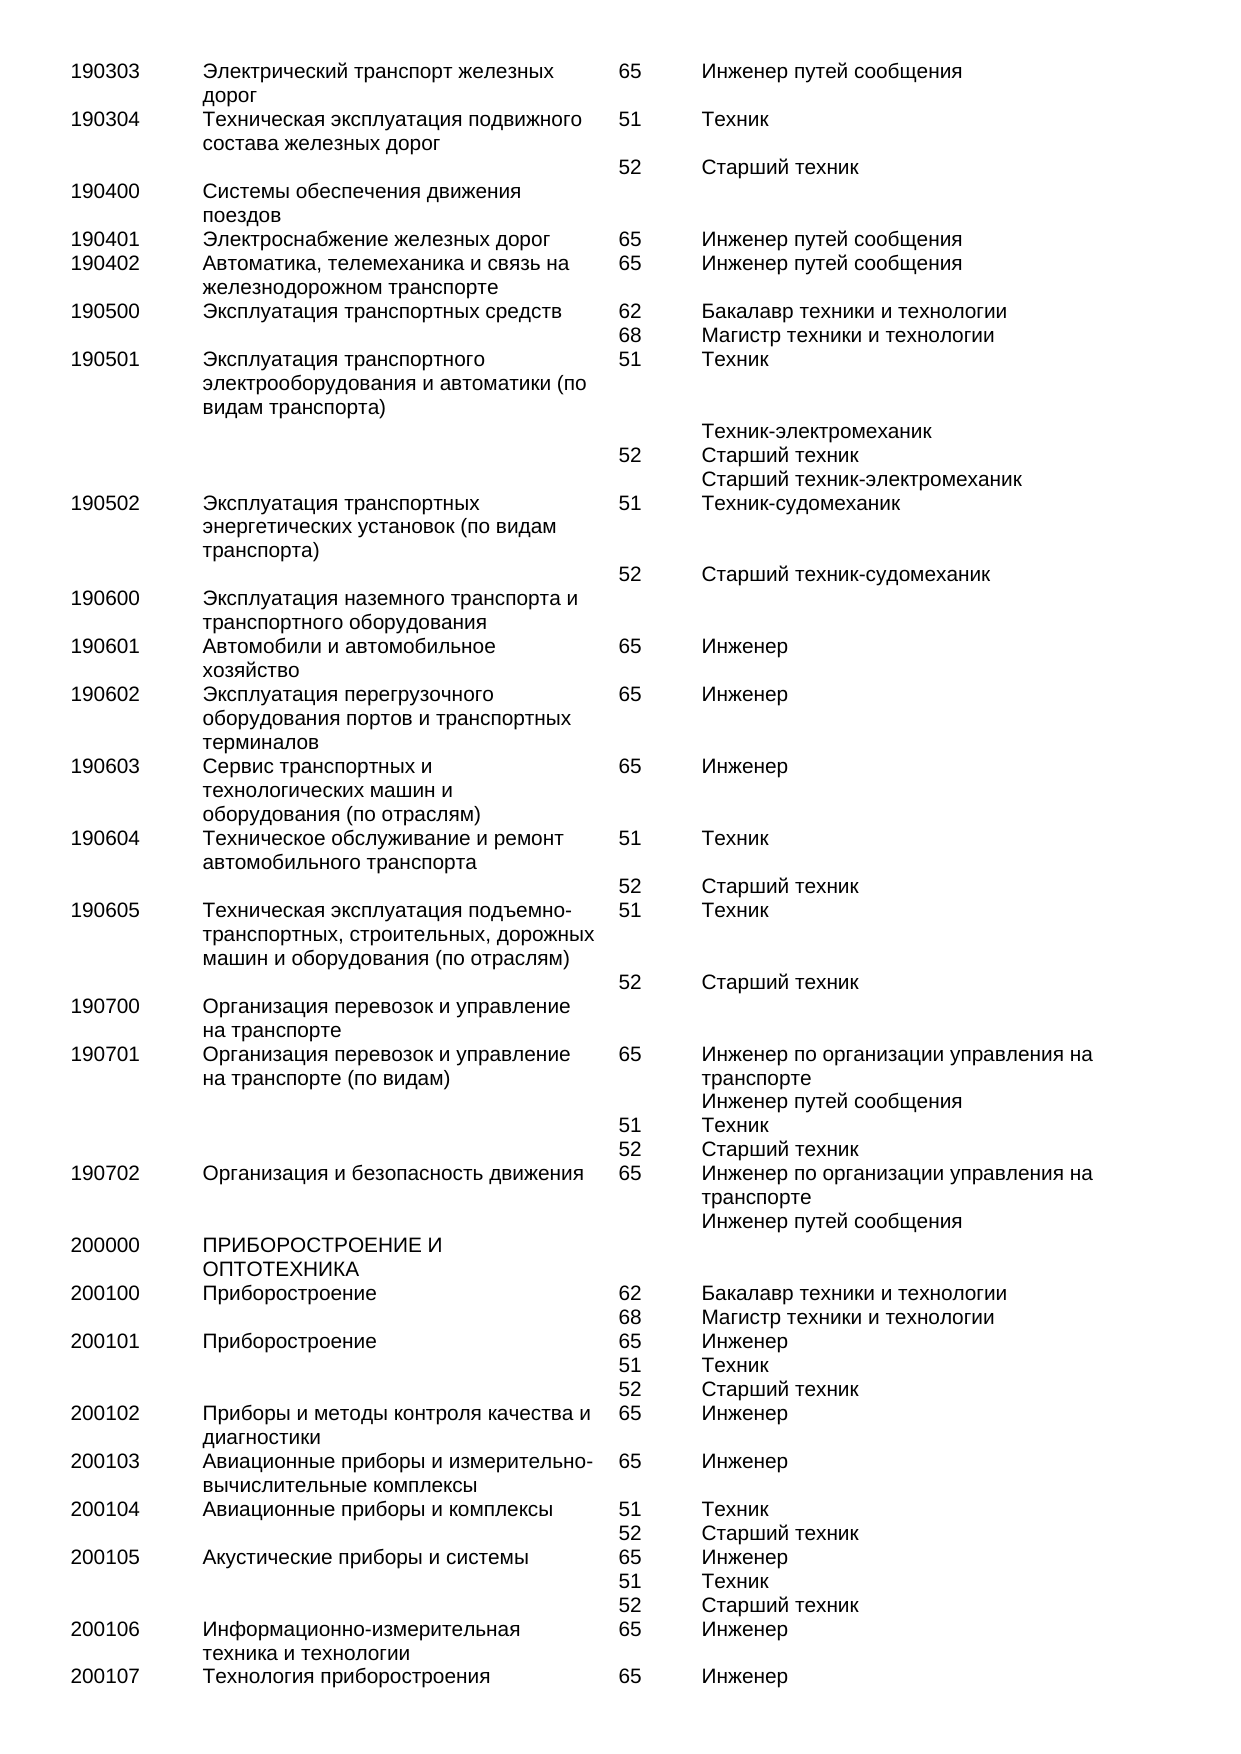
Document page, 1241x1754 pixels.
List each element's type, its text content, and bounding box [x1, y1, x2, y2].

table_cell 65 [607, 1616, 690, 1664]
table_cell Инженер [690, 634, 1181, 682]
table_cell 68 [607, 1305, 690, 1329]
table_cell Техник [690, 1569, 1181, 1592]
table_cell [607, 179, 690, 227]
table_cell 52 [607, 1137, 690, 1161]
table_cell 190602 [59, 682, 191, 754]
table_cell Инженер путей сообщения [690, 251, 1181, 299]
table_cell Инженер по организации управления на транспорте [690, 1161, 1181, 1209]
table_cell [191, 562, 607, 586]
table_cell [59, 562, 191, 586]
table_cell 51 [607, 1353, 690, 1377]
table_cell Инженер путей сообщения [690, 59, 1181, 107]
table_cell Эксплуатация транспортных средств [191, 299, 607, 323]
table_cell 65 [607, 1664, 690, 1688]
table_cell Организация перевозок и управление на транспорте [191, 994, 607, 1041]
table_cell 52 [607, 1377, 690, 1401]
table_cell Инженер [690, 1401, 1181, 1449]
table_cell Инженер [690, 1545, 1181, 1568]
table_cell Информационно-измерительная техника и технологии [191, 1616, 607, 1664]
table_cell 52 [607, 443, 690, 466]
table_cell Автомобили и автомобильное хозяйство [191, 634, 607, 682]
table_cell Старший техник-электромеханик [690, 466, 1181, 490]
table_cell Авиационные приборы и комплексы [191, 1497, 607, 1521]
table_cell 65 [607, 682, 690, 754]
table_cell 62 [607, 1281, 690, 1305]
table_cell 190604 [59, 826, 191, 874]
table_cell Старший техник [690, 1137, 1181, 1161]
table_cell 200104 [59, 1497, 191, 1521]
table_cell Магистр техники и технологии [690, 1305, 1181, 1329]
table_cell Автоматика, телемеханика и связь на железнодорожном транспорте [191, 251, 607, 299]
table_cell [191, 1209, 607, 1233]
table_cell 62 [607, 299, 690, 323]
table_cell [59, 1305, 191, 1329]
table_cell [59, 155, 191, 179]
table_cell [59, 1353, 191, 1377]
table_cell [191, 1305, 607, 1329]
table_cell Приборы и методы контроля качества и диагностики [191, 1401, 607, 1449]
table_cell 200105 [59, 1545, 191, 1568]
table_cell Инженер путей сообщения [690, 1209, 1181, 1233]
table_cell [191, 1089, 607, 1113]
table_cell Приборостроение [191, 1329, 607, 1353]
table_cell Инженер [690, 1329, 1181, 1353]
table_cell [607, 1089, 690, 1113]
table_cell 190605 [59, 898, 191, 969]
table_cell 65 [607, 634, 690, 682]
table_cell 51 [607, 490, 690, 562]
table_cell 68 [607, 323, 690, 347]
table_cell [59, 1569, 191, 1592]
table_cell Магистр техники и технологии [690, 323, 1181, 347]
table_cell Бакалавр техники и технологии [690, 1281, 1181, 1305]
table_cell 200107 [59, 1664, 191, 1688]
table_cell [59, 323, 191, 347]
table_cell Инженер по организации управления на транспорте [690, 1041, 1181, 1089]
table_cell 65 [607, 1041, 690, 1089]
table_cell 65 [607, 1545, 690, 1568]
table_cell [607, 1209, 690, 1233]
table_cell [607, 419, 690, 442]
table_cell [690, 994, 1181, 1041]
table_cell Техник [690, 347, 1181, 418]
table_cell 52 [607, 155, 690, 179]
table_cell [191, 1521, 607, 1544]
table_cell 190303 [59, 59, 191, 107]
table_cell Техник [690, 826, 1181, 874]
table_cell 200103 [59, 1449, 191, 1497]
table_cell [607, 466, 690, 490]
table_cell Инженер [690, 754, 1181, 826]
table_cell [191, 1377, 607, 1401]
table_cell 52 [607, 562, 690, 586]
table_cell Старший техник [690, 155, 1181, 179]
table_cell Эксплуатация наземного транспорта и транспортного оборудования [191, 586, 607, 634]
table_cell 190402 [59, 251, 191, 299]
table_cell Технология приборостроения [191, 1664, 607, 1688]
table_cell 51 [607, 1497, 690, 1521]
table_cell Эксплуатация перегрузочного оборудования портов и транспортных терминалов [191, 682, 607, 754]
table_cell 65 [607, 1401, 690, 1449]
table_cell Организация и безопасность движения [191, 1161, 607, 1209]
table_cell 190600 [59, 586, 191, 634]
table_cell Техническая эксплуатация подъемно-транспортных, строительных, дорожных машин и оборудования (по отраслям) [191, 898, 607, 969]
table_cell 190500 [59, 299, 191, 323]
table_cell [690, 586, 1181, 634]
table_cell Старший техник-судомеханик [690, 562, 1181, 586]
table_cell 190502 [59, 490, 191, 562]
table_cell Техник [690, 1113, 1181, 1137]
table_cell [607, 586, 690, 634]
table_cell [59, 1521, 191, 1544]
table_cell Акустические приборы и системы [191, 1545, 607, 1568]
table_cell [191, 1593, 607, 1616]
table_cell 200106 [59, 1616, 191, 1664]
table_cell Техник [690, 1497, 1181, 1521]
table_cell [59, 1377, 191, 1401]
table_cell Старший техник [690, 874, 1181, 898]
table_cell Электроснабжение железных дорог [191, 227, 607, 251]
table_cell Старший техник [690, 970, 1181, 993]
table_cell 200102 [59, 1401, 191, 1449]
table_cell 190702 [59, 1161, 191, 1209]
table_cell 190501 [59, 347, 191, 418]
table_cell [59, 419, 191, 442]
table_cell Инженер путей сообщения [690, 1089, 1181, 1113]
table_cell Старший техник [690, 443, 1181, 466]
table_cell [59, 1137, 191, 1161]
table_cell [59, 874, 191, 898]
table_cell [690, 179, 1181, 227]
table_cell Техник-судомеханик [690, 490, 1181, 562]
table_cell [191, 1113, 607, 1137]
table_cell Эксплуатация транспортного электрооборудования и автоматики (по видам транспорта) [191, 347, 607, 418]
table_cell 65 [607, 59, 690, 107]
table_cell 65 [607, 754, 690, 826]
table_cell [59, 1209, 191, 1233]
table_cell 190701 [59, 1041, 191, 1089]
table_cell [191, 874, 607, 898]
table_cell 52 [607, 874, 690, 898]
table_cell [59, 443, 191, 466]
table_cell [59, 1593, 191, 1616]
table_cell [191, 466, 607, 490]
table_cell Старший техник [690, 1377, 1181, 1401]
table_cell [191, 1137, 607, 1161]
table_cell 52 [607, 1521, 690, 1544]
table_cell [59, 466, 191, 490]
table_cell [191, 419, 607, 442]
table_cell 200101 [59, 1329, 191, 1353]
table_cell ПРИБОРОСТРОЕНИЕ И ОПТОТЕХНИКА [191, 1233, 607, 1281]
table_cell [191, 970, 607, 993]
table_cell Инженер [690, 1449, 1181, 1497]
table_cell 190700 [59, 994, 191, 1041]
table_cell Старший техник [690, 1521, 1181, 1544]
table_cell 65 [607, 251, 690, 299]
table_cell Техническое обслуживание и ремонт автомобильного транспорта [191, 826, 607, 874]
table_cell [607, 994, 690, 1041]
table_cell 190601 [59, 634, 191, 682]
table_cell [59, 1113, 191, 1137]
table_cell [191, 1569, 607, 1592]
table_cell 52 [607, 1593, 690, 1616]
table_cell Электрический транспорт железных дорог [191, 59, 607, 107]
table_cell [191, 323, 607, 347]
table_cell Инженер [690, 682, 1181, 754]
table_cell Старший техник [690, 1593, 1181, 1616]
table_cell 190401 [59, 227, 191, 251]
table_cell Техник [690, 107, 1181, 155]
table_cell Техническая эксплуатация подвижного состава железных дорог [191, 107, 607, 155]
table_cell Сервис транспортных и технологических машин и оборудования (по отраслям) [191, 754, 607, 826]
table_cell Техник-электромеханик [690, 419, 1181, 442]
table_cell 200000 [59, 1233, 191, 1281]
table_cell Эксплуатация транспортных энергетических установок (по видам транспорта) [191, 490, 607, 562]
table_cell Инженер [690, 1664, 1181, 1688]
table_cell Бакалавр техники и технологии [690, 299, 1181, 323]
table_cell 190603 [59, 754, 191, 826]
table_cell [191, 1353, 607, 1377]
table_cell 51 [607, 1569, 690, 1592]
table_cell Техник [690, 1353, 1181, 1377]
table_cell 65 [607, 1449, 690, 1497]
table_cell 51 [607, 107, 690, 155]
table_cell Инженер [690, 1616, 1181, 1664]
table_cell [59, 1089, 191, 1113]
table_cell 51 [607, 826, 690, 874]
table_cell [191, 155, 607, 179]
table_cell 200100 [59, 1281, 191, 1305]
table_cell 65 [607, 1161, 690, 1209]
table_cell Техник [690, 898, 1181, 969]
table_cell [191, 443, 607, 466]
table_cell Авиационные приборы и измерительно-вычислительные комплексы [191, 1449, 607, 1497]
table_cell 51 [607, 1113, 690, 1137]
table_cell 190400 [59, 179, 191, 227]
table_cell Системы обеспечения движения поездов [191, 179, 607, 227]
table_cell 65 [607, 1329, 690, 1353]
table_cell [690, 1233, 1181, 1281]
table_cell [607, 1233, 690, 1281]
table_cell 190304 [59, 107, 191, 155]
table_cell Организация перевозок и управление на транспорте (по видам) [191, 1041, 607, 1089]
table_cell [59, 970, 191, 993]
table_cell 52 [607, 970, 690, 993]
table_cell 65 [607, 227, 690, 251]
table_cell 51 [607, 898, 690, 969]
table_cell 51 [607, 347, 690, 418]
table_cell Инженер путей сообщения [690, 227, 1181, 251]
table_cell Приборостроение [191, 1281, 607, 1305]
